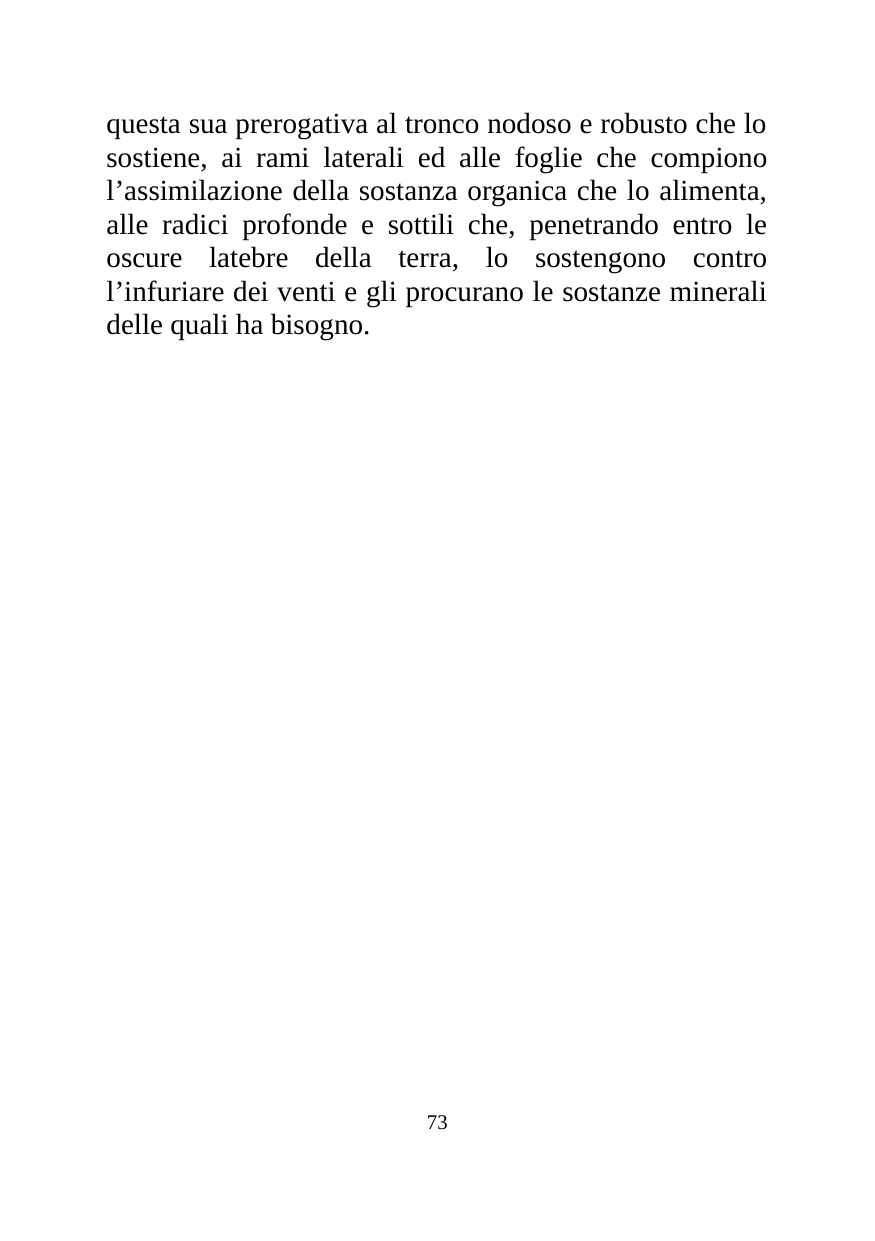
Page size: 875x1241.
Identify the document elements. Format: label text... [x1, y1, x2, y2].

text questa sua prerogativa al tronco nodoso e robusto che lo sostiene, ai rami laterali ed alle foglie che compiono l’assimilazione della sostanza organica che lo alimenta, alle radici profonde e sottili che, penetrando entro le oscure latebre della terra, lo sostengono contro l’infuriare dei venti e gli procurano le sostanze minerali delle quali ha bisogno. [106, 106, 768, 341]
